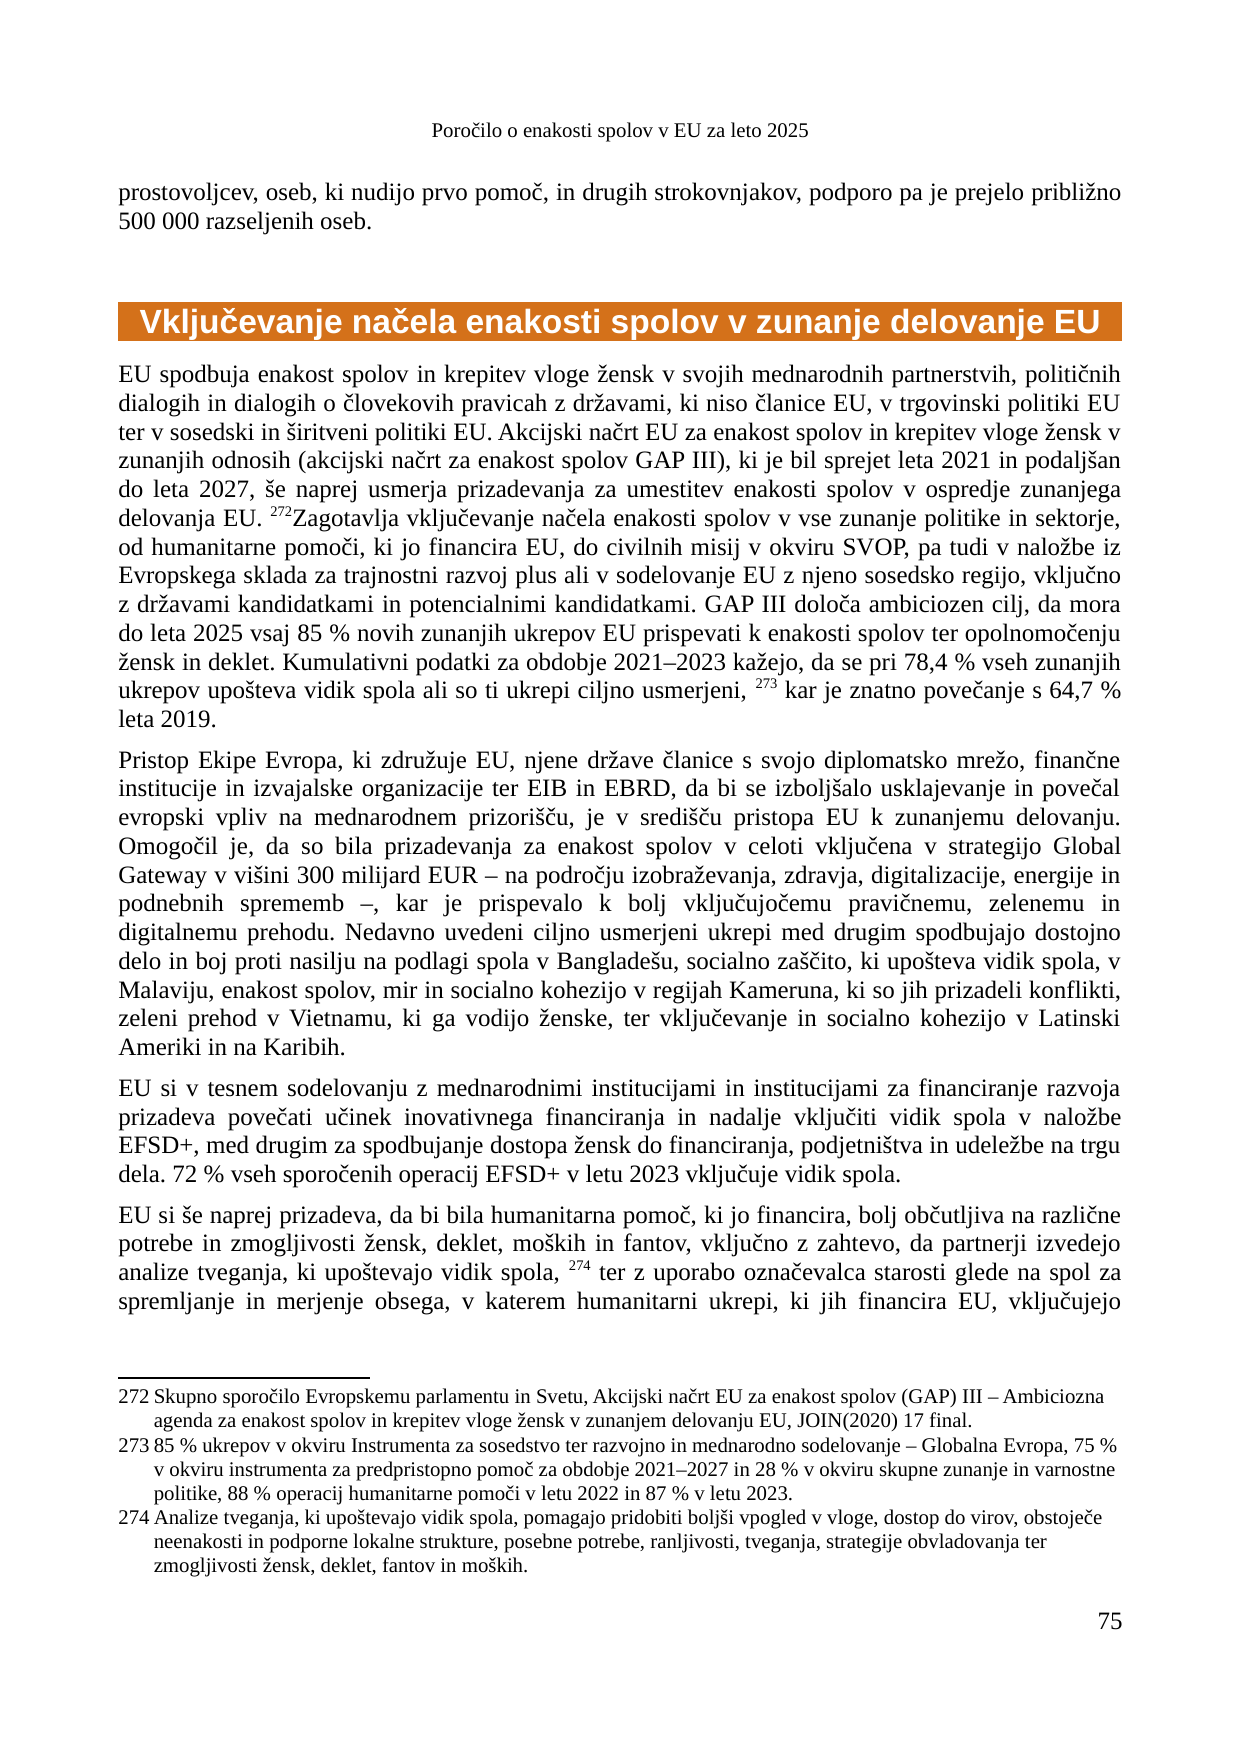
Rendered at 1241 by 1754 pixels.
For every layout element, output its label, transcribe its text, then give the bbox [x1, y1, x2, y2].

text EU si še naprej prizadeva, da bi bila humanitarna pomoč, ki jo financira, bolj občutljiva na različne potrebe in zmogljivosti žensk, deklet, moških in fantov, vključno z zahtevo, da partnerji izvedejo analize tveganja, ki upoštevajo vidik spola, ter z uporabo označevalca starosti glede na spol za spremljanje in merjenje obsega, v katerem humanitarni ukrepi, ki jih financira EU, vključujejo [118, 1200, 1122, 1315]
text Pristop Ekipe Evropa, ki združuje EU, njene države članice s svojo diplomatsko mrežo, finančne institucije in izvajalske organizacije ter EIB in EBRD, da bi se izboljšalo usklajevanje in povečal evropski vpliv na mednarodnem prizorišču, je v središču pristopa EU k zunanjemu delovanju. Omogočil je, da so bila prizadevanja za enakost spolov v celoti vključena v strategijo Global Gateway v višini 300 milijard EUR – na področju izobraževanja, zdravja, digitalizacije, energije in podnebnih sprememb –, kar je prispevalo k bolj vključujočemu pravičnemu, zelenemu in digitalnemu prehodu. Nedavno uvedeni ciljno usmerjeni ukrepi med drugim spodbujajo dostojno delo in boj proti nasilju na podlagi spola v Bangladešu, socialno zaščito, ki upošteva vidik spola, v Malaviju, enakost spolov, mir in socialno kohezijo v regijah Kameruna, ki so jih prizadeli konflikti, zeleni prehod v Vietnamu, ki ga vodijo ženske, ter vključevanje in socialno kohezijo v Latinski Ameriki in na Karibih. [118, 745, 1122, 1061]
subtitle Vključevanje načela enakosti spolov v zunanje delovanje EU [118, 302, 1122, 341]
text EU spodbuja enakost spolov in krepitev vloge žensk v svojih mednarodnih partnerstvih, političnih dialogih in dialogih o človekovih pravicah z državami, ki niso članice EU, v trgovinski politiki EU ter v sosedski in širitveni politiki EU. Akcijski načrt EU za enakost spolov in krepitev vloge žensk v zunanjih odnosih (akcijski načrt za enakost spolov GAP III), ki je bil sprejet leta 2021 in podaljšan do leta 2027, še naprej usmerja prizadevanja za umestitev enakosti spolov v ospredje zunanjega delovanja EU. Zagotavlja vključevanje načela enakosti spolov v vse zunanje politike in sektorje, od humanitarne pomoči, ki jo financira EU, do civilnih misij v okviru SVOP, pa tudi v naložbe iz Evropskega sklada za trajnostni razvoj plus ali v sodelovanje EU z njeno sosedsko regijo, vključno z državami kandidatkami in potencialnimi kandidatkami. GAP III določa ambiciozen cilj, da mora do leta 2025 vsaj 85 % novih zunanjih ukrepov EU prispevati k enakosti spolov ter opolnomočenju žensk in deklet. Kumulativni podatki za obdobje 2021–2023 kažejo, da se pri 78,4 % vseh zunanjih ukrepov upošteva vidik spola ali so ti ukrepi ciljno usmerjeni, kar je znatno povečanje s 64,7 % leta 2019. [118, 359, 1122, 733]
text Analize tveganja, ki upoštevajo vidik spola, pomagajo pridobiti boljši vpogled v vloge, dostop do virov, obstoječe neenakosti in podporne lokalne strukture, posebne potrebe, ranljivosti, tveganja, strategije obvladovanja ter zmogljivosti žensk, deklet, fantov in moških. [118, 1505, 1122, 1577]
text prostovoljcev, oseb, ki nudijo prvo pomoč, in drugih strokovnjakov, podporo pa je prejelo približno 500 000 razseljenih oseb. [118, 177, 1122, 234]
text Skupno sporočilo Evropskemu parlamentu in Svetu, Akcijski načrt EU za enakost spolov (GAP) III – Ambiciozna agenda za enakost spolov in krepitev vloge žensk v zunanjem delovanju EU, JOIN(2020) 17 final. [118, 1384, 1122, 1432]
text EU si v tesnem sodelovanju z mednarodnimi institucijami in institucijami za financiranje razvoja prizadeva povečati učinek inovativnega financiranja in nadalje vključiti vidik spola v naložbe EFSD+, med drugim za spodbujanje dostopa žensk do financiranja, podjetništva in udeležbe na trgu dela. 72 % vseh sporočenih operacij EFSD+ v letu 2023 vključuje vidik spola. [118, 1073, 1122, 1188]
text 85 % ukrepov v okviru Instrumenta za sosedstvo ter razvojno in mednarodno sodelovanje – Globalna Evropa, 75 % v okviru instrumenta za predpristopno pomoč za obdobje 2021–2027 in 28 % v okviru skupne zunanje in varnostne politike, 88 % operacij humanitarne pomoči v letu 2022 in 87 % v letu 2023. [118, 1432, 1122, 1505]
